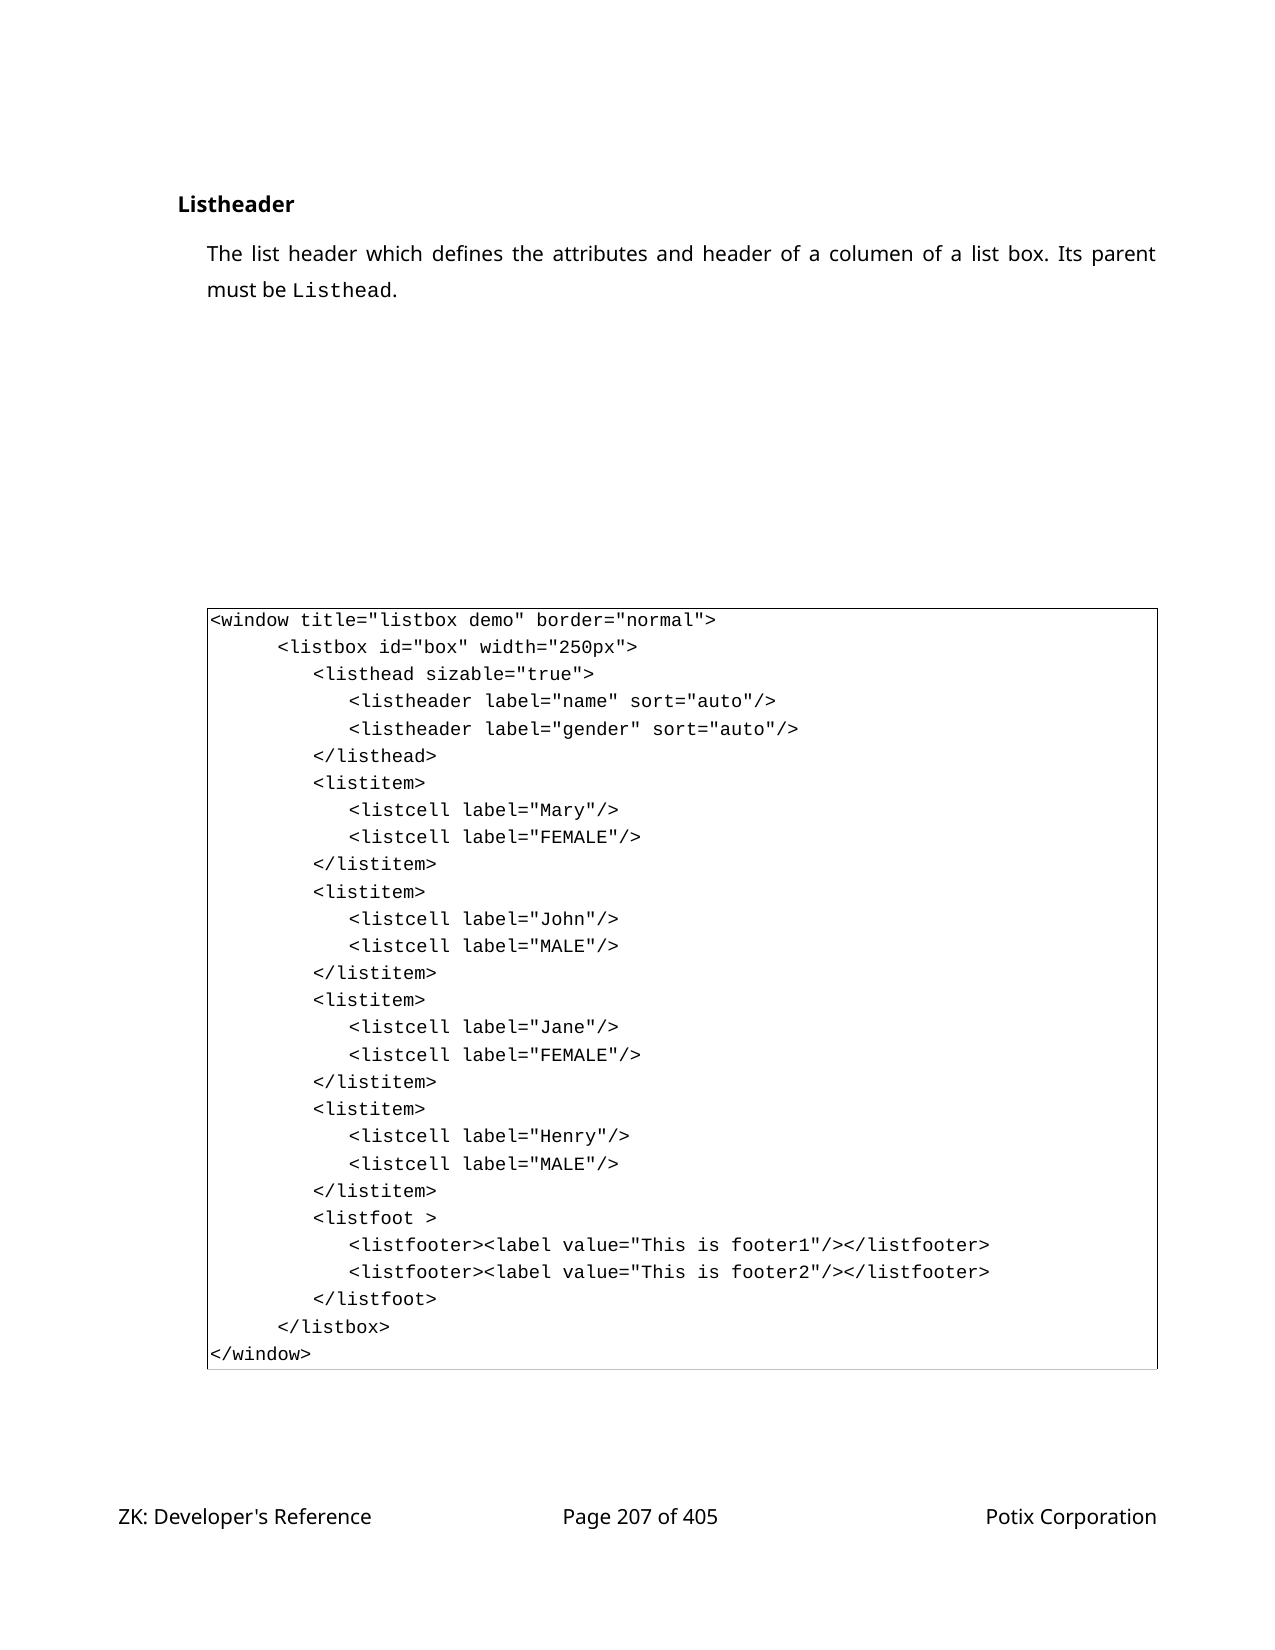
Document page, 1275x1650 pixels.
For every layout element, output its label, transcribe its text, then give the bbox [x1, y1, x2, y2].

text <listitem> [208, 988, 1157, 1012]
text <listitem> [208, 879, 1157, 904]
text <listcell label="Henry"/> [208, 1124, 1157, 1148]
text <listcell label="FEMALE"/> [208, 825, 1157, 849]
subtitle Listheader [177, 189, 1157, 219]
text <listfoot > [208, 1206, 1157, 1230]
text </listfoot> [208, 1287, 1157, 1312]
text </listhead> [208, 743, 1157, 768]
text </window> [208, 1342, 1157, 1369]
text <listcell label="MALE"/> [208, 934, 1157, 958]
text <listcell label="MALE"/> [208, 1151, 1157, 1176]
text <listitem> [208, 771, 1157, 795]
text </listitem> [208, 852, 1157, 877]
text </listitem> [208, 1070, 1157, 1094]
text <listbox id="box" width="250px"> [208, 635, 1157, 659]
text </listitem> [208, 961, 1157, 985]
text <listcell label="John"/> [208, 907, 1157, 931]
text <listheader label="gender" sort="auto"/> [208, 716, 1157, 741]
text <listhead sizable="true"> [208, 662, 1157, 686]
text </listbox> [208, 1314, 1157, 1339]
text <listitem> [208, 1097, 1157, 1121]
text </listitem> [208, 1178, 1157, 1203]
text <listheader label="name" sort="auto"/> [208, 689, 1157, 713]
text <listfooter><label value="This is footer2"/></listfooter> [208, 1260, 1157, 1284]
text <window title="listbox demo" border="normal"> [208, 609, 1157, 632]
text <listcell label="Mary"/> [208, 798, 1157, 822]
text <listcell label="Jane"/> [208, 1015, 1157, 1040]
text The list header which defines the attributes and header of a columen of a list box. Its parent must be Listhead. [207, 239, 1157, 303]
text <listfooter><label value="This is footer1"/></listfooter> [208, 1233, 1157, 1257]
text <listcell label="FEMALE"/> [208, 1043, 1157, 1067]
